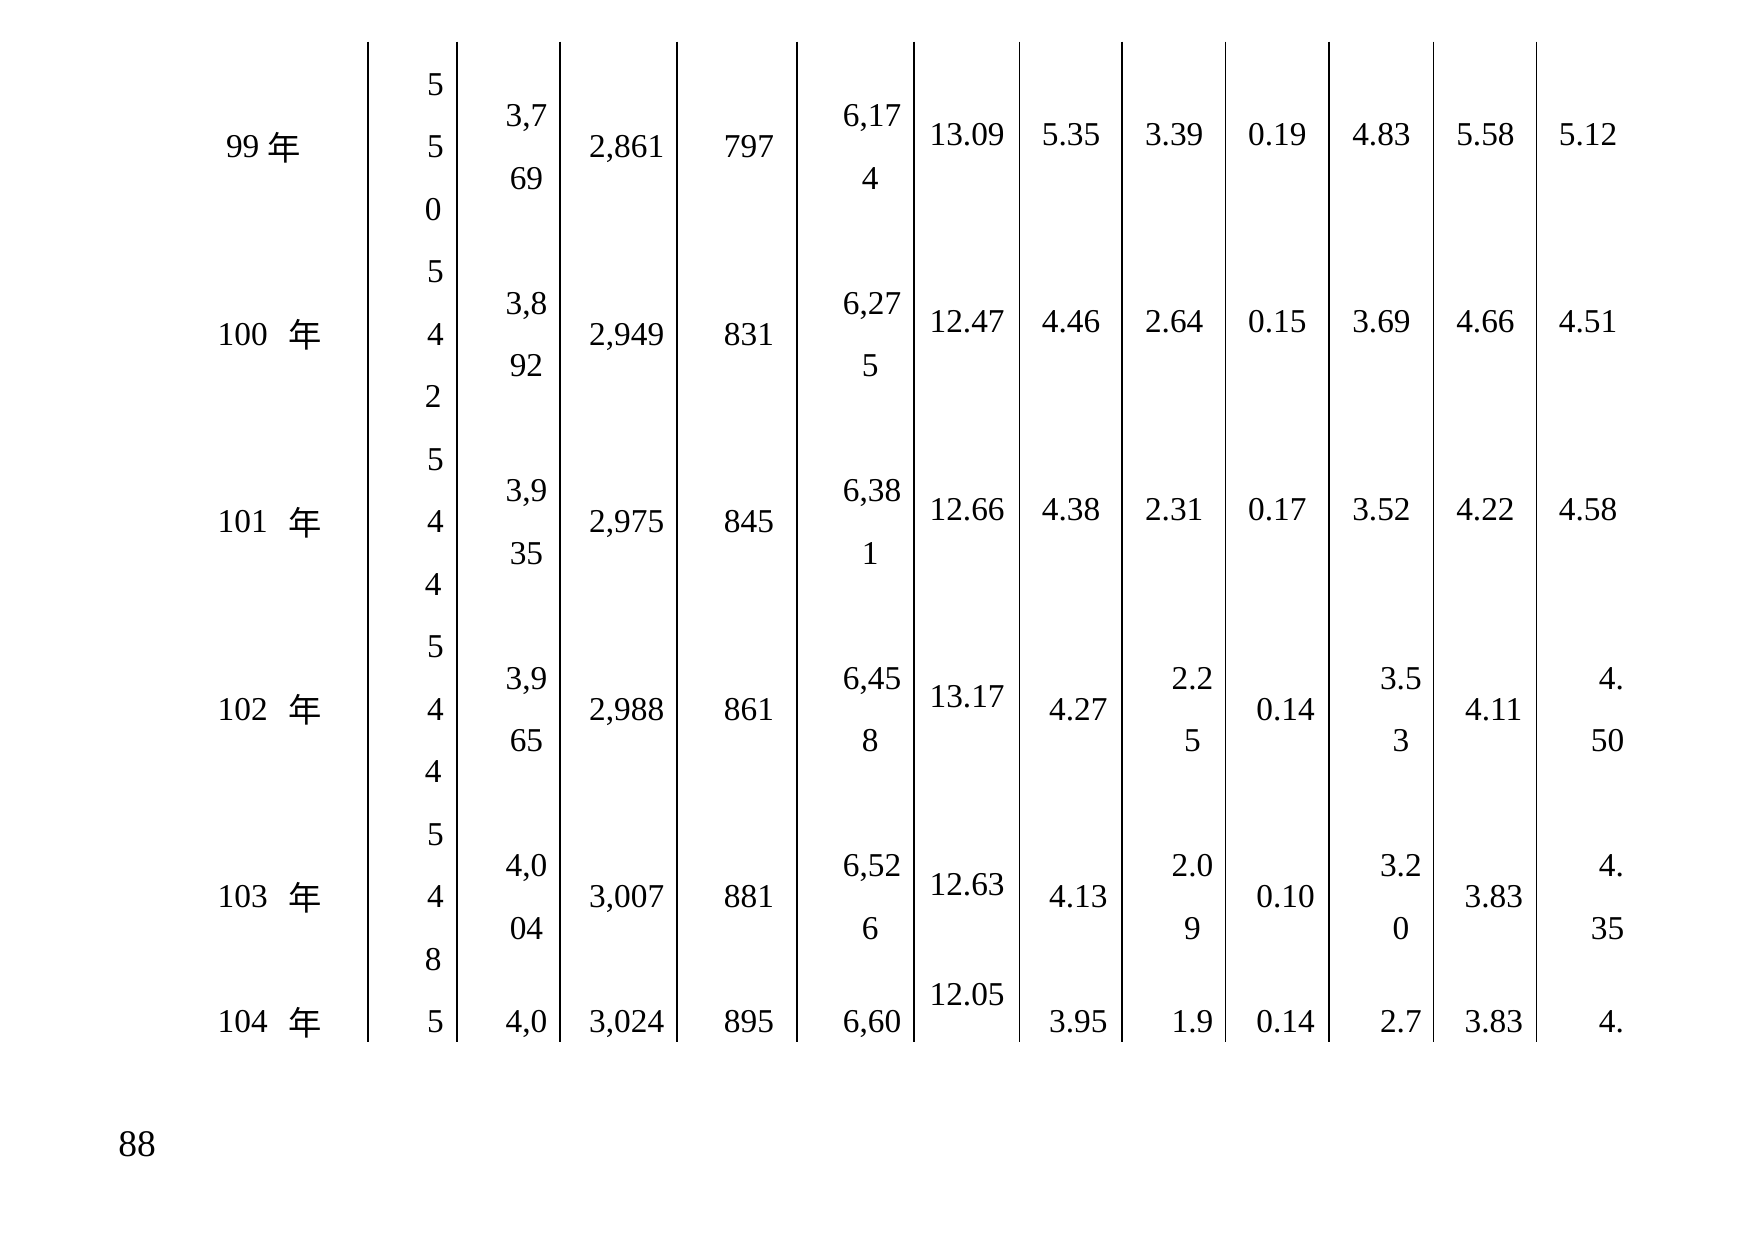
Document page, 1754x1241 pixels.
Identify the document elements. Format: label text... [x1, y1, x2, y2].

table_cell 3.39 [1123, 42, 1225, 229]
table_cell 2.7 [1330, 979, 1433, 1042]
table_cell 4.66 [1434, 229, 1536, 417]
table_cell 99年 [118, 42, 367, 229]
table_cell 101年 [118, 417, 367, 604]
table_cell 1.9 [1123, 979, 1225, 1042]
table_cell 4.46 [1020, 229, 1121, 417]
table_cell 3.83 [1434, 792, 1536, 979]
table_cell 6,60 [798, 979, 913, 1042]
table_cell 895 [678, 979, 796, 1042]
table_cell 4.50 [1537, 604, 1639, 792]
table_cell 2.09 [1123, 792, 1225, 979]
table_cell 13.17 [915, 604, 1019, 792]
table_cell 5.12 [1537, 42, 1639, 229]
table_cell 3,965 [458, 604, 559, 792]
table_cell 3.69 [1330, 229, 1433, 417]
table_cell 12.05 [915, 979, 1019, 1042]
table_cell 4.51 [1537, 229, 1639, 417]
table_cell 5.35 [1020, 42, 1121, 229]
table_cell 0.15 [1226, 229, 1328, 417]
table_cell 542 [369, 229, 456, 417]
table_cell 797 [678, 42, 796, 229]
table_cell 881 [678, 792, 796, 979]
table_cell 544 [369, 604, 456, 792]
table_cell 5.58 [1434, 42, 1536, 229]
table_cell 4.58 [1537, 417, 1639, 604]
table_cell 2.31 [1123, 417, 1225, 604]
table_cell 4.13 [1020, 792, 1121, 979]
table_cell 2.25 [1123, 604, 1225, 792]
table_cell 4.11 [1434, 604, 1536, 792]
table_cell 4.38 [1020, 417, 1121, 604]
table_cell 3,024 [561, 979, 676, 1042]
table_cell 548 [369, 792, 456, 979]
table_cell 2,949 [561, 229, 676, 417]
table_cell 4,004 [458, 792, 559, 979]
table_cell 0.14 [1226, 604, 1328, 792]
table_cell 13.09 [915, 42, 1019, 229]
table_cell 2,861 [561, 42, 676, 229]
table_cell 845 [678, 417, 796, 604]
table_cell 3,007 [561, 792, 676, 979]
table_cell 3.53 [1330, 604, 1433, 792]
table_cell 103年 [118, 792, 367, 979]
table_cell 3,769 [458, 42, 559, 229]
table_cell 550 [369, 42, 456, 229]
table_cell 6,526 [798, 792, 913, 979]
table_cell 3.83 [1434, 979, 1536, 1042]
table_cell 3.95 [1020, 979, 1121, 1042]
table_cell 6,174 [798, 42, 913, 229]
table_cell 3,935 [458, 417, 559, 604]
table_cell 4.22 [1434, 417, 1536, 604]
table_cell 0.14 [1226, 979, 1328, 1042]
table_cell 831 [678, 229, 796, 417]
table_cell 3.52 [1330, 417, 1433, 604]
table_cell 0.10 [1226, 792, 1328, 979]
table_cell 4. [1537, 979, 1639, 1042]
table_cell 102年 [118, 604, 367, 792]
table_cell 0.19 [1226, 42, 1328, 229]
table_cell 4.83 [1330, 42, 1433, 229]
table_cell 4.27 [1020, 604, 1121, 792]
table_cell 12.63 [915, 792, 1019, 979]
table_cell 544 [369, 417, 456, 604]
table_cell 6,275 [798, 229, 913, 417]
table_cell 100年 [118, 229, 367, 417]
table_cell 3,892 [458, 229, 559, 417]
table_cell 6,381 [798, 417, 913, 604]
table_cell 2,975 [561, 417, 676, 604]
table_cell 104年 [118, 979, 367, 1042]
table_cell 2,988 [561, 604, 676, 792]
table_cell 4,0 [458, 979, 559, 1042]
table_cell 12.66 [915, 417, 1019, 604]
table_cell 0.17 [1226, 417, 1328, 604]
table_cell 4.35 [1537, 792, 1639, 979]
table_cell 12.47 [915, 229, 1019, 417]
table_cell 2.64 [1123, 229, 1225, 417]
table_cell 6,458 [798, 604, 913, 792]
table_cell 3.20 [1330, 792, 1433, 979]
table_cell 861 [678, 604, 796, 792]
table_cell 5 [369, 979, 456, 1042]
